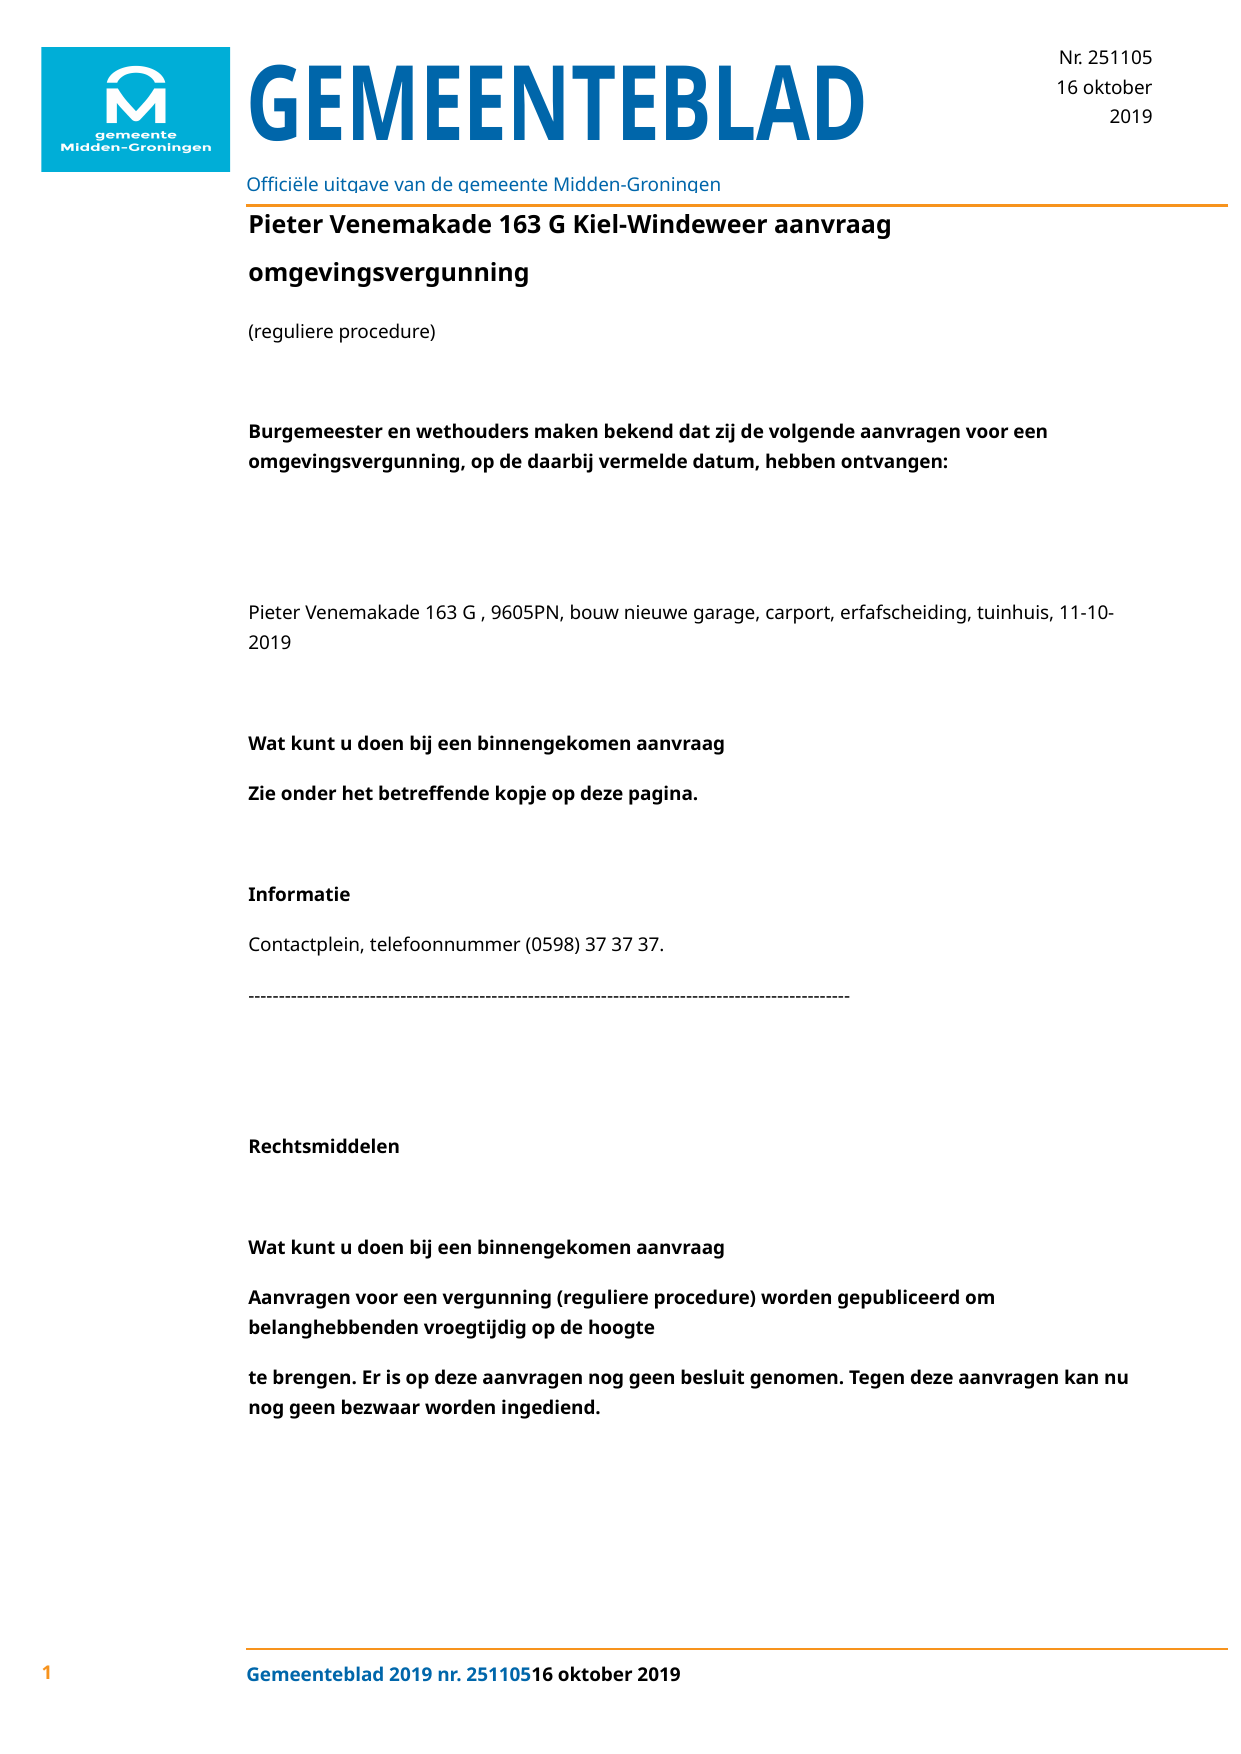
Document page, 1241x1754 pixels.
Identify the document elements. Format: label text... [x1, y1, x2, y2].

text Wat kunt u doen bij een binnengekomen aanvraag [248, 1234, 1152, 1260]
text Pieter Venemakade 163 G Kiel-Windeweer aanvraag omgevingsvergunning [248, 207, 1152, 288]
text --------------------------------------------------------------------------------------------------- [248, 982, 1152, 1008]
text Burgemeester en wethouders maken bekend dat zij de volgende aanvragen voor een omgevingsvergunning, op de daarbij vermelde datum, hebben ontvangen: [248, 419, 1152, 474]
text te brengen. Er is op deze aanvragen nog geen besluit genomen. Tegen deze aanvragen kan nu nog geen bezwaar worden ingediend. [248, 1364, 1152, 1420]
text Pieter Venemakade 163 G , 9605PN, bouw nieuwe garage, carport, erfafscheiding, tuinhuis, 11-10-2019 [248, 599, 1152, 655]
picture [108, 66, 164, 82]
text Rechtsmiddelen [248, 1133, 1152, 1159]
text Contactplein, telefoonnummer (0598) 37 37 37. [248, 932, 1152, 957]
text Aanvragen voor een vergunning (reguliere procedure) worden gepubliceerd om belanghebbenden vroegtijdig op de hoogte [248, 1284, 1152, 1340]
text Zie onder het betreffende kopje op deze pagina. [248, 780, 1152, 806]
text Informatie [248, 881, 1152, 907]
text (reguliere procedure) [248, 318, 1152, 344]
picture [107, 89, 165, 122]
text Wat kunt u doen bij een binnengekomen aanvraag [248, 730, 1152, 756]
picture [184, 146, 190, 153]
